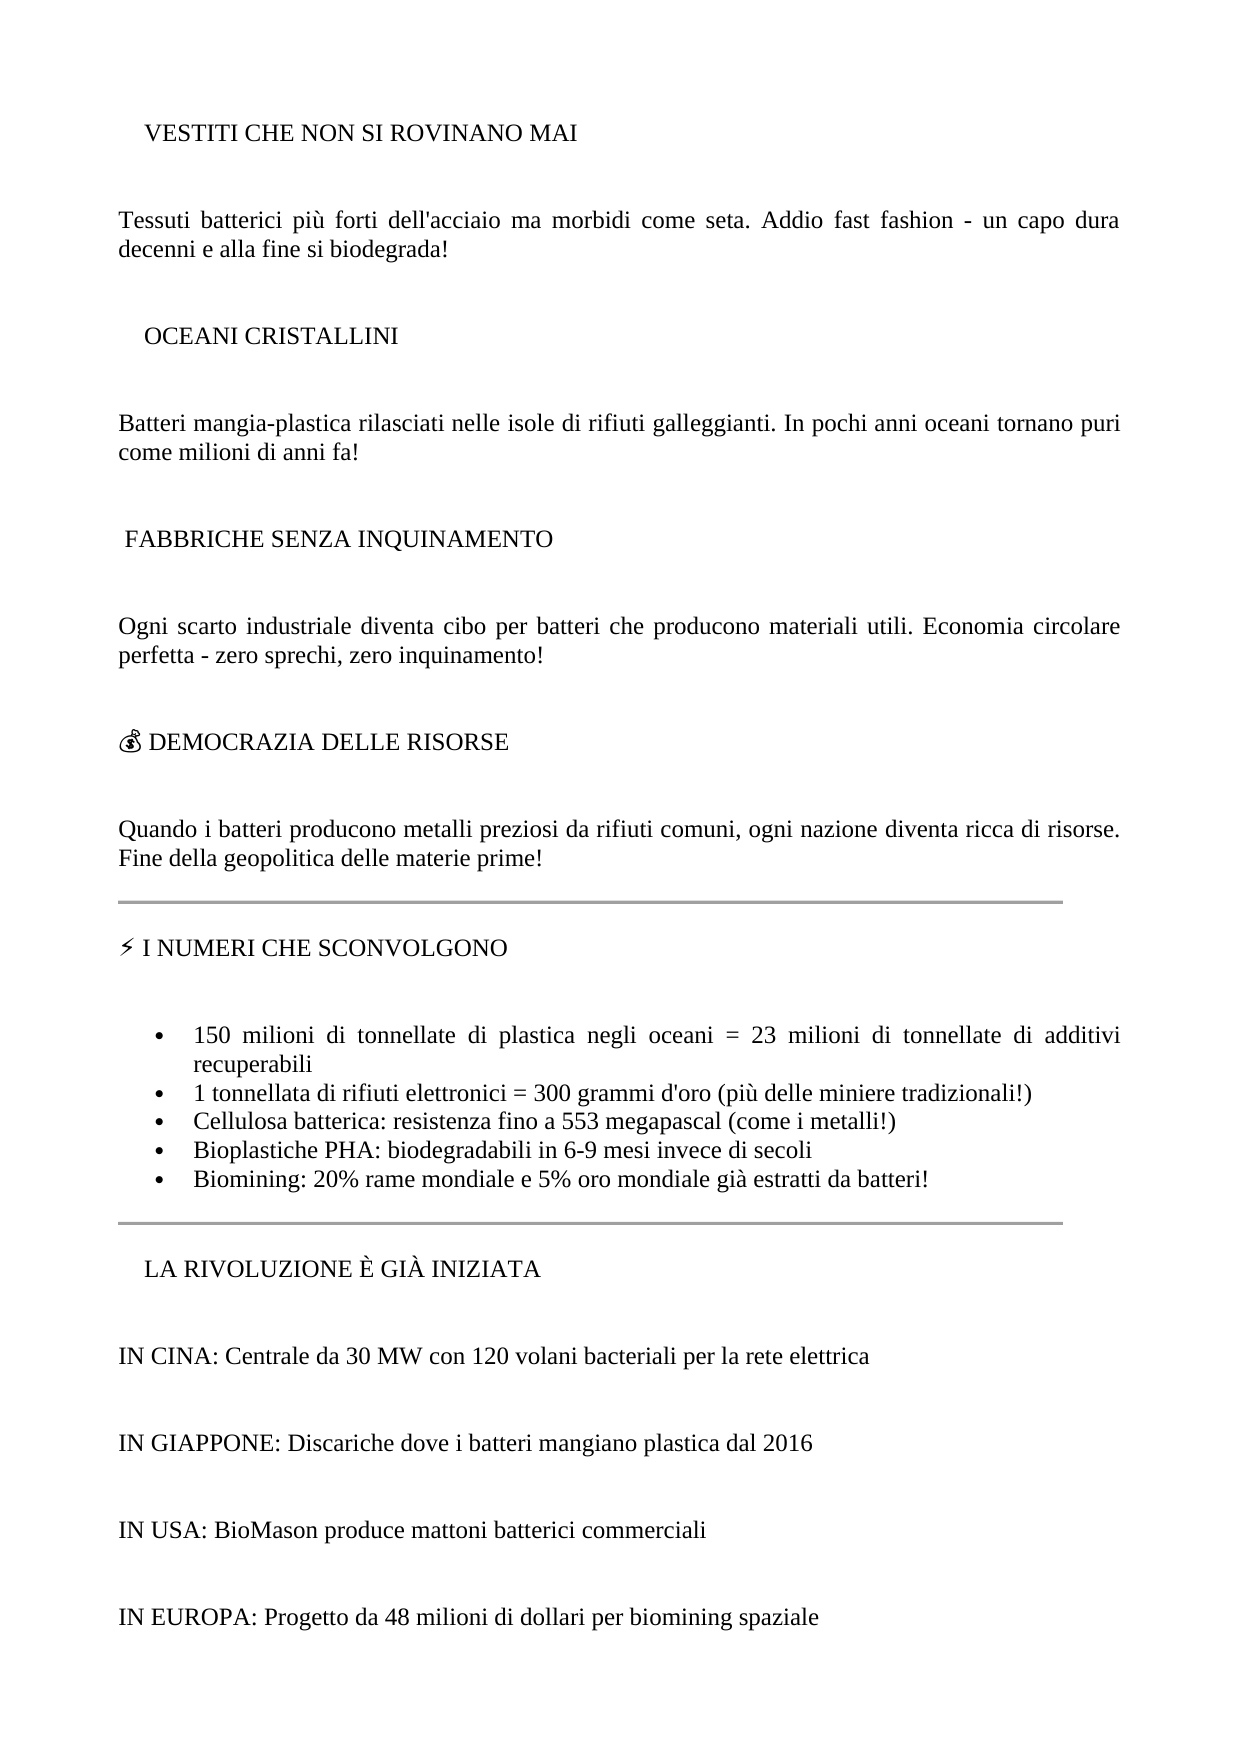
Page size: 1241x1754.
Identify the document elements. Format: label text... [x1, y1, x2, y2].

subtitle IN USA: BioMason produce mattoni batterici commerciali [118, 1515, 1122, 1544]
subtitle ⚡ I NUMERI CHE SCONVOLGONO [118, 933, 1122, 962]
subtitle IN GIAPPONE: Discariche dove i batteri mangiano plastica dal 2016 [118, 1428, 1122, 1457]
text Ogni scarto industriale diventa cibo per batteri che producono materiali utili. Economia circolare perfetta - zero sprechi, zero inquinamento! [118, 611, 1122, 668]
subtitle IN EUROPA: Progetto da 48 milioni di dollari per biomining spaziale [118, 1602, 1122, 1631]
list 1 tonnellata di rifiuti elettronici = 300 grammi d'oro (più delle miniere tradizionali!) [156, 1078, 1122, 1106]
list Biomining: 20% rame mondiale e 5% oro mondiale già estratti da batteri! [156, 1164, 1122, 1193]
list Bioplastiche PHA: biodegradabili in 6-9 mesi invece di secoli [156, 1135, 1122, 1164]
list Cellulosa batterica: resistenza fino a 553 megapascal (come i metalli!) [156, 1106, 1122, 1135]
text Quando i batteri producono metalli preziosi da rifiuti comuni, ogni nazione diventa ricca di risorse. Fine della geopolitica delle materie prime! [118, 814, 1122, 871]
subtitle 💰 DEMOCRAZIA DELLE RISORSE [118, 727, 1122, 756]
text Batteri mangia-plastica rilasciati nelle isole di rifiuti galleggianti. In pochi anni oceani tornano puri come milioni di anni fa! [118, 408, 1122, 466]
list 150 milioni di tonnellate di plastica negli oceani = 23 milioni di tonnellate di additivi recuperabili [156, 1020, 1122, 1078]
subtitle 🚀 LA RIVOLUZIONE È GIÀ INIZIATA [118, 1254, 1122, 1283]
subtitle IN CINA: Centrale da 30 MW con 120 volani bacteriali per la rete elettrica [118, 1341, 1122, 1370]
subtitle 🏗️ FABBRICHE SENZA INQUINAMENTO [118, 524, 1122, 553]
text Tessuti batterici più forti dell'acciaio ma morbidi come seta. Addio fast fashion - un capo dura decenni e alla fine si biodegrada! [118, 205, 1122, 263]
subtitle 👕 VESTITI CHE NON SI ROVINANO MAI [118, 118, 1122, 147]
subtitle 🌊 OCEANI CRISTALLINI [118, 321, 1122, 350]
